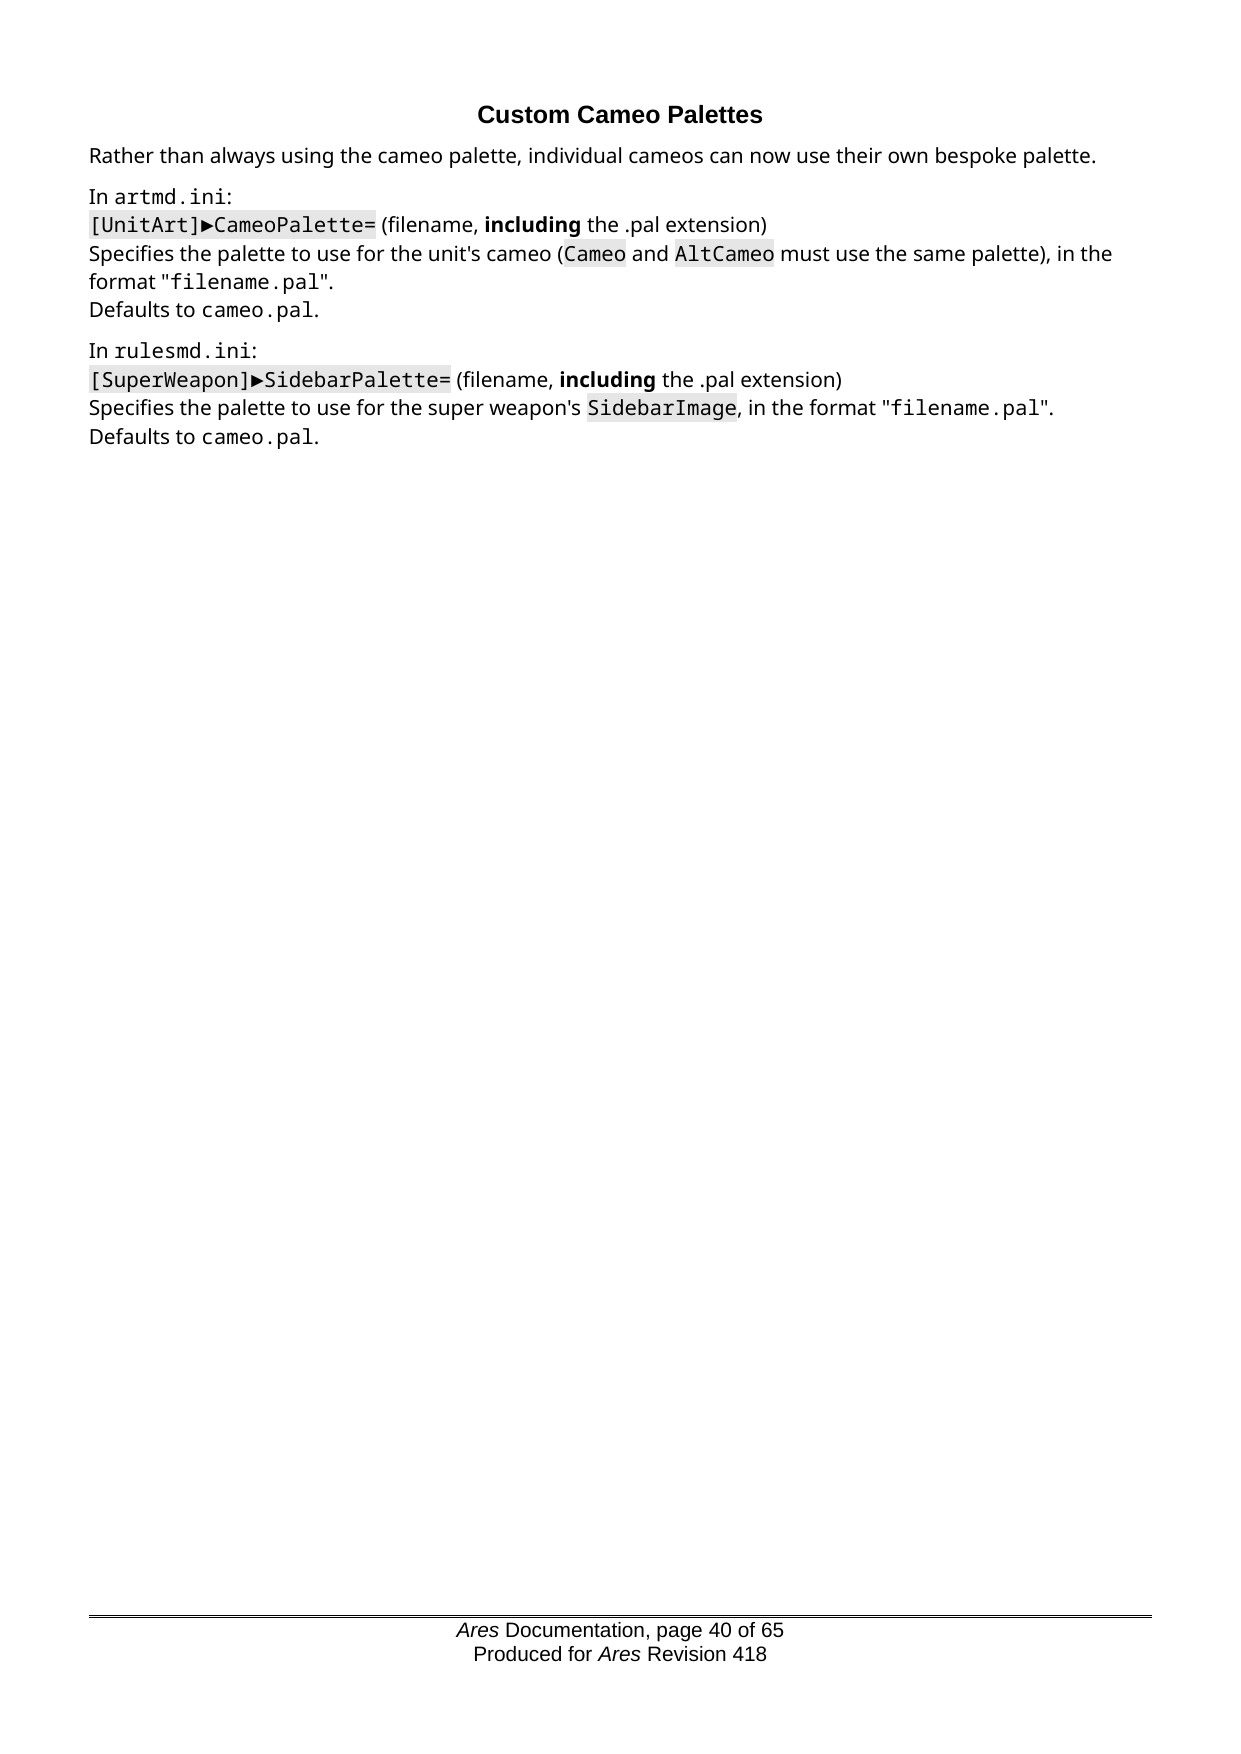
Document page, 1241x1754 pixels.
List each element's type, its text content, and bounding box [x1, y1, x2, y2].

text Rather than always using the cameo palette, individual cameos can now use their own bespoke palette. [88, 141, 1152, 169]
text In artmd.ini: [UnitArt]►CameoPalette= (filename, including the .pal extension) Specifies the palette to use for the unit's cameo (Cameo and AltCameo must use the same palette), in the format "filename.pal". Defaults to cameo.pal. [88, 182, 1152, 324]
subtitle Custom Cameo Palettes [88, 100, 1152, 129]
text In rulesmd.ini: [SuperWeapon]►SidebarPalette= (filename, including the .pal extension) Specifies the palette to use for the super weapon's SidebarImage, in the format "filename.pal". Defaults to cameo.pal. [88, 336, 1152, 450]
